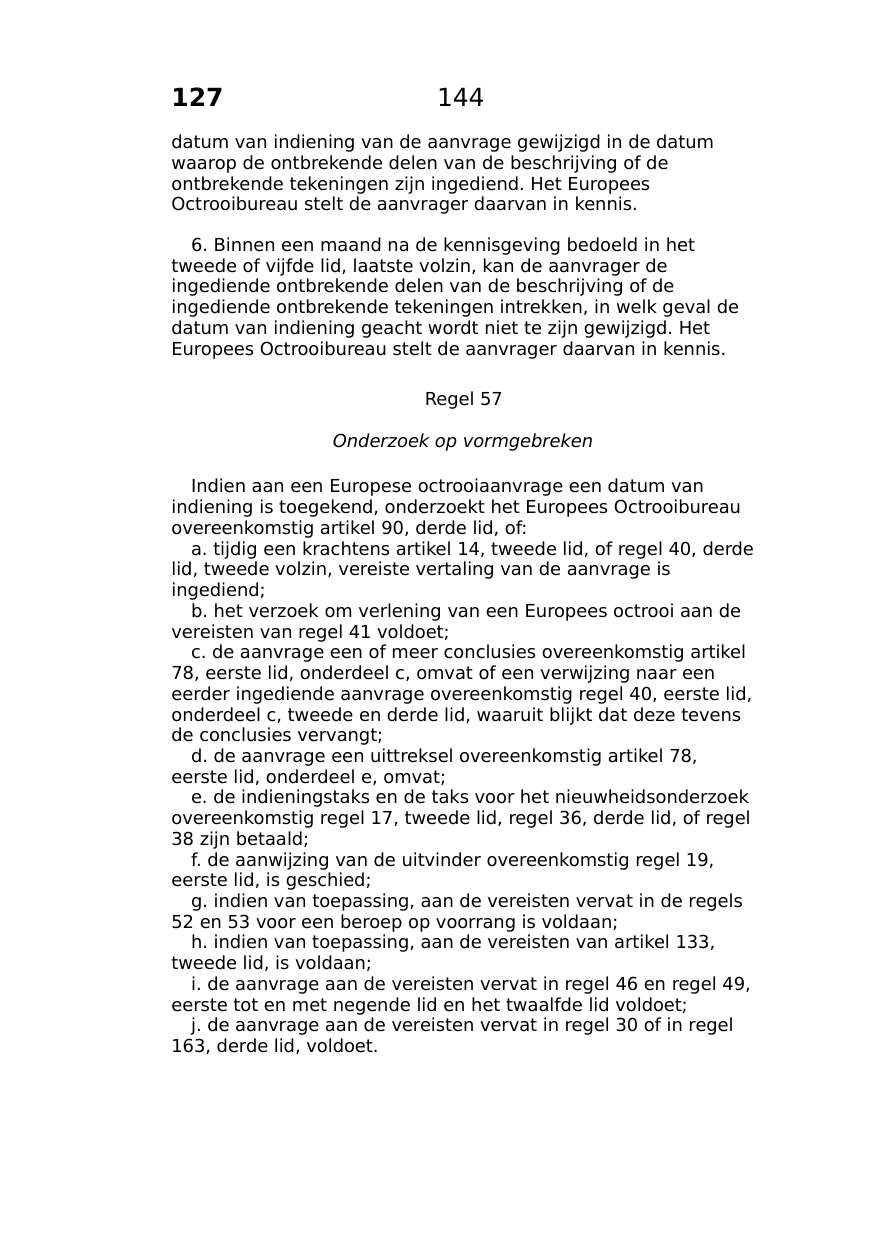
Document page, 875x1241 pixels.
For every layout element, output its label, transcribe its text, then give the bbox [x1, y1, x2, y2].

subtitle Regel 57 Onderzoek op vormgebreken [171, 389, 756, 451]
text h. indien van toepassing, aan de vereisten van artikel 133, tweede lid, is voldaan; [171, 932, 756, 974]
text datum van indiening van de aanvrage gewijzigd in de datum waarop de ontbrekende delen van de beschrijving of de ontbrekende tekeningen zijn ingediend. Het Europees Octrooibureau stelt de aanvrager daarvan in kennis. [171, 132, 756, 215]
text b. het verzoek om verlening van een Europees octrooi aan de vereisten van regel 41 voldoet; [171, 601, 756, 642]
text g. indien van toepassing, aan de vereisten vervat in de regels 52 en 53 voor een beroep op voorrang is voldaan; [171, 891, 756, 932]
text c. de aanvrage een of meer conclusies overeenkomstig artikel 78, eerste lid, onderdeel c, omvat of een verwijzing naar een eerder ingediende aanvrage overeenkomstig regel 40, eerste lid, onderdeel c, tweede en derde lid, waaruit blijkt dat deze tevens de conclusies vervangt; [171, 642, 756, 746]
text j. de aanvrage aan de vereisten vervat in regel 30 of in regel 163, derde lid, voldoet. [171, 1015, 756, 1057]
text 6. Binnen een maand na de kennisgeving bedoeld in het tweede of vijfde lid, laatste volzin, kan de aanvrager de ingediende ontbrekende delen van de beschrijving of de ingediende ontbrekende tekeningen intrekken, in welk geval de datum van indiening geacht wordt niet te zijn gewijzigd. Het Europees Octrooibureau stelt de aanvrager daarvan in kennis. [171, 235, 756, 359]
text e. de indieningstaks en de taks voor het nieuwheidsonderzoek overeenkomstig regel 17, tweede lid, regel 36, derde lid, of regel 38 zijn betaald; [171, 787, 756, 849]
text f. de aanwijzing van de uitvinder overeenkomstig regel 19, eerste lid, is geschied; [171, 849, 756, 891]
text i. de aanvrage aan de vereisten vervat in regel 46 en regel 49, eerste tot en met negende lid en het twaalfde lid voldoet; [171, 974, 756, 1015]
text a. tijdig een krachtens artikel 14, tweede lid, of regel 40, derde lid, tweede volzin, vereiste vertaling van de aanvrage is ingediend; [171, 538, 756, 601]
text d. de aanvrage een uittreksel overeenkomstig artikel 78, eerste lid, onderdeel e, omvat; [171, 746, 756, 787]
text Indien aan een Europese octrooiaanvrage een datum van indiening is toegekend, onderzoekt het Europees Octrooibureau overeenkomstig artikel 90, derde lid, of: [171, 476, 756, 538]
